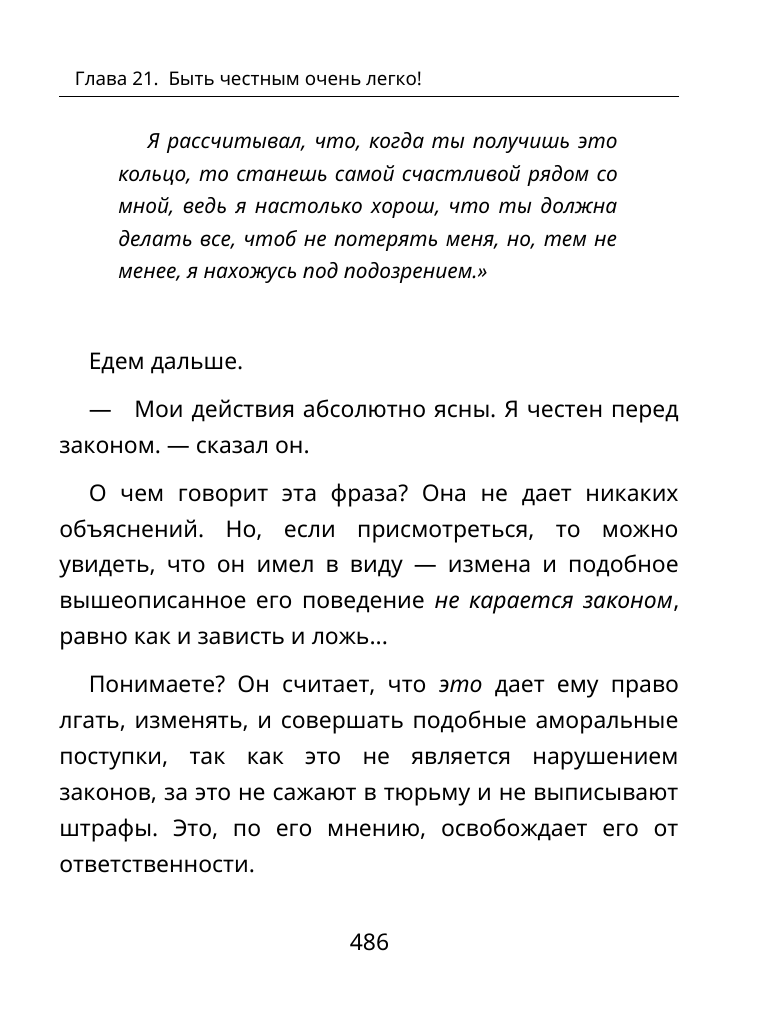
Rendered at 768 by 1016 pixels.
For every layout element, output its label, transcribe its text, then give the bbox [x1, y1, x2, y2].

text Едем дальше. [59, 345, 679, 376]
list Мои действия абсолютно ясны. Я честен перед законом. — сказал он. [59, 393, 679, 460]
text Я рассчитывал, что, когда ты получишь это кольцо, то станешь самой счастливой рядом со мной, ведь я настолько хорош, что ты должна делать все, чтоб не потерять меня, но, тем не менее, я нахожусь под подозрением.» [118, 126, 620, 285]
text Понимаете? Он считает, что это дает ему право лгать, изменять, и совершать подобные аморальные поступки, так как это не является нарушением законов, за это не сажают в тюрьму и не выписывают штрафы. Это, по его мнению, освобождает его от ответственности. [59, 668, 679, 879]
text О чем говорит эта фраза? Она не дает никаких объяснений. Но, если присмотреться, то можно увидеть, что он имел в виду — измена и подобное вышеописанное его поведение не карается законом, равно как и зависть и ложь... [59, 477, 679, 652]
